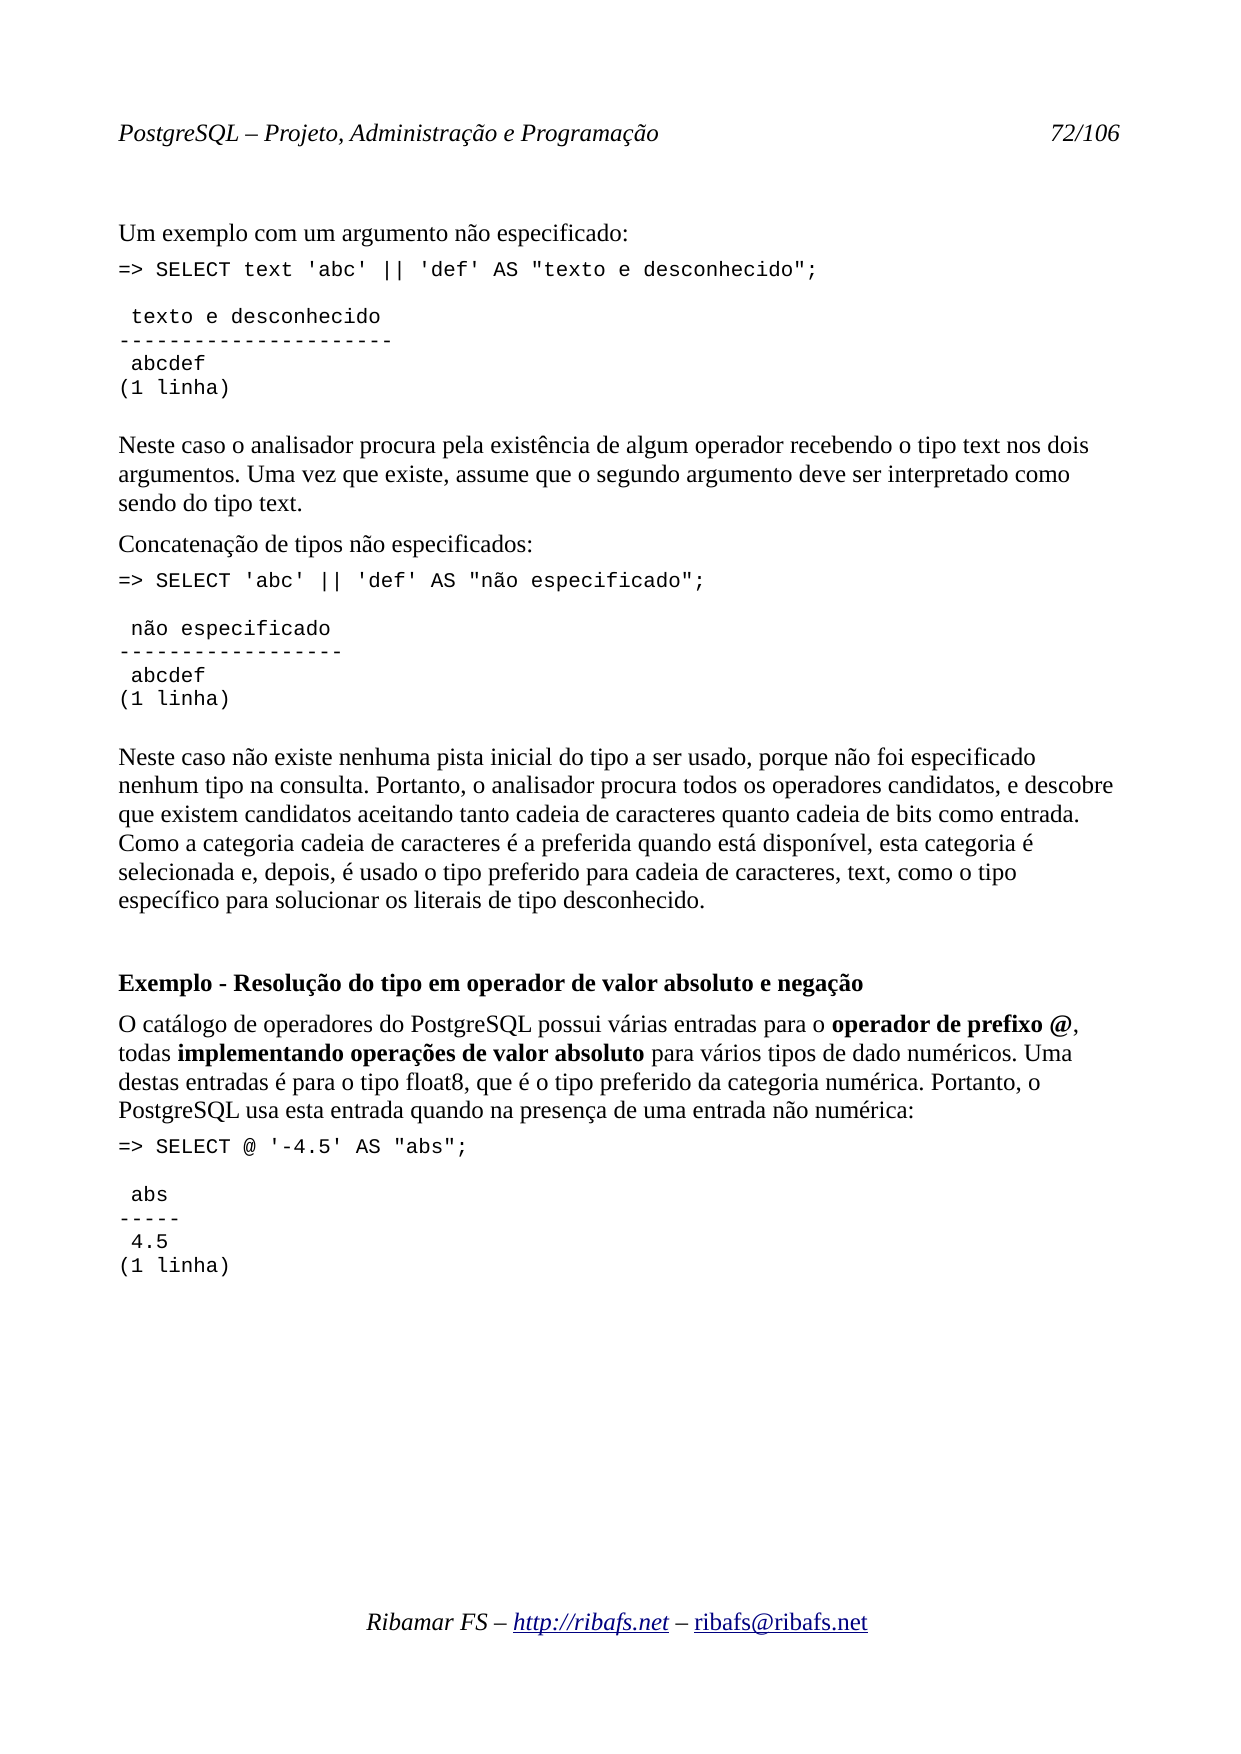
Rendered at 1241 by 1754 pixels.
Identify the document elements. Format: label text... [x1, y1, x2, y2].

text O catálogo de operadores do PostgreSQL possui várias entradas para o operador de prefixo @, todas implementando operações de valor absoluto para vários tipos de dado numéricos. Uma destas entradas é para o tipo float8, que é o tipo preferido da categoria numérica. Portanto, o PostgreSQL usa esta entrada quando na presença de uma entrada não numérica: [118, 1009, 1122, 1124]
text Neste caso não existe nenhuma pista inicial do tipo a ser usado, porque não foi especificado nenhum tipo na consulta. Portanto, o analisador procura todos os operadores candidatos, e descobre que existem candidatos aceitando tanto cadeia de caracteres quanto cadeia de bits como entrada. Como a categoria cadeia de caracteres é a preferida quando está disponível, esta categoria é selecionada e, depois, é usado o tipo preferido para cadeia de caracteres, text, como o tipo específico para solucionar os literais de tipo desconhecido. [118, 742, 1122, 914]
text Neste caso o analisador procura pela existência de algum operador recebendo o tipo text nos dois argumentos. Uma vez que existe, assume que o segundo argumento deve ser interpretado como sendo do tipo text. [118, 430, 1122, 516]
text (1 linha) [118, 688, 1122, 712]
text => SELECT 'abc' || 'def' AS "não especificado"; [118, 570, 1122, 594]
text texto e desconhecido [118, 306, 1122, 330]
text ----- [118, 1207, 1122, 1231]
text Concatenação de tipos não especificados: [118, 529, 1122, 558]
text => SELECT text 'abc' || 'def' AS "texto e desconhecido"; [118, 259, 1122, 282]
text abcdef [118, 353, 1122, 377]
text abcdef [118, 665, 1122, 688]
text ------------------ [118, 641, 1122, 665]
text Exemplo - Resolução do tipo em operador de valor absoluto e negação [118, 968, 1122, 997]
text => SELECT @ '-4.5' AS "abs"; [118, 1137, 1122, 1160]
text 4.5 [118, 1231, 1122, 1255]
text (1 linha) [118, 1255, 1122, 1278]
text não especificado [118, 617, 1122, 641]
text ---------------------- [118, 330, 1122, 353]
text Um exemplo com um argumento não especificado: [118, 218, 1122, 246]
text (1 linha) [118, 377, 1122, 401]
text abs [118, 1184, 1122, 1207]
